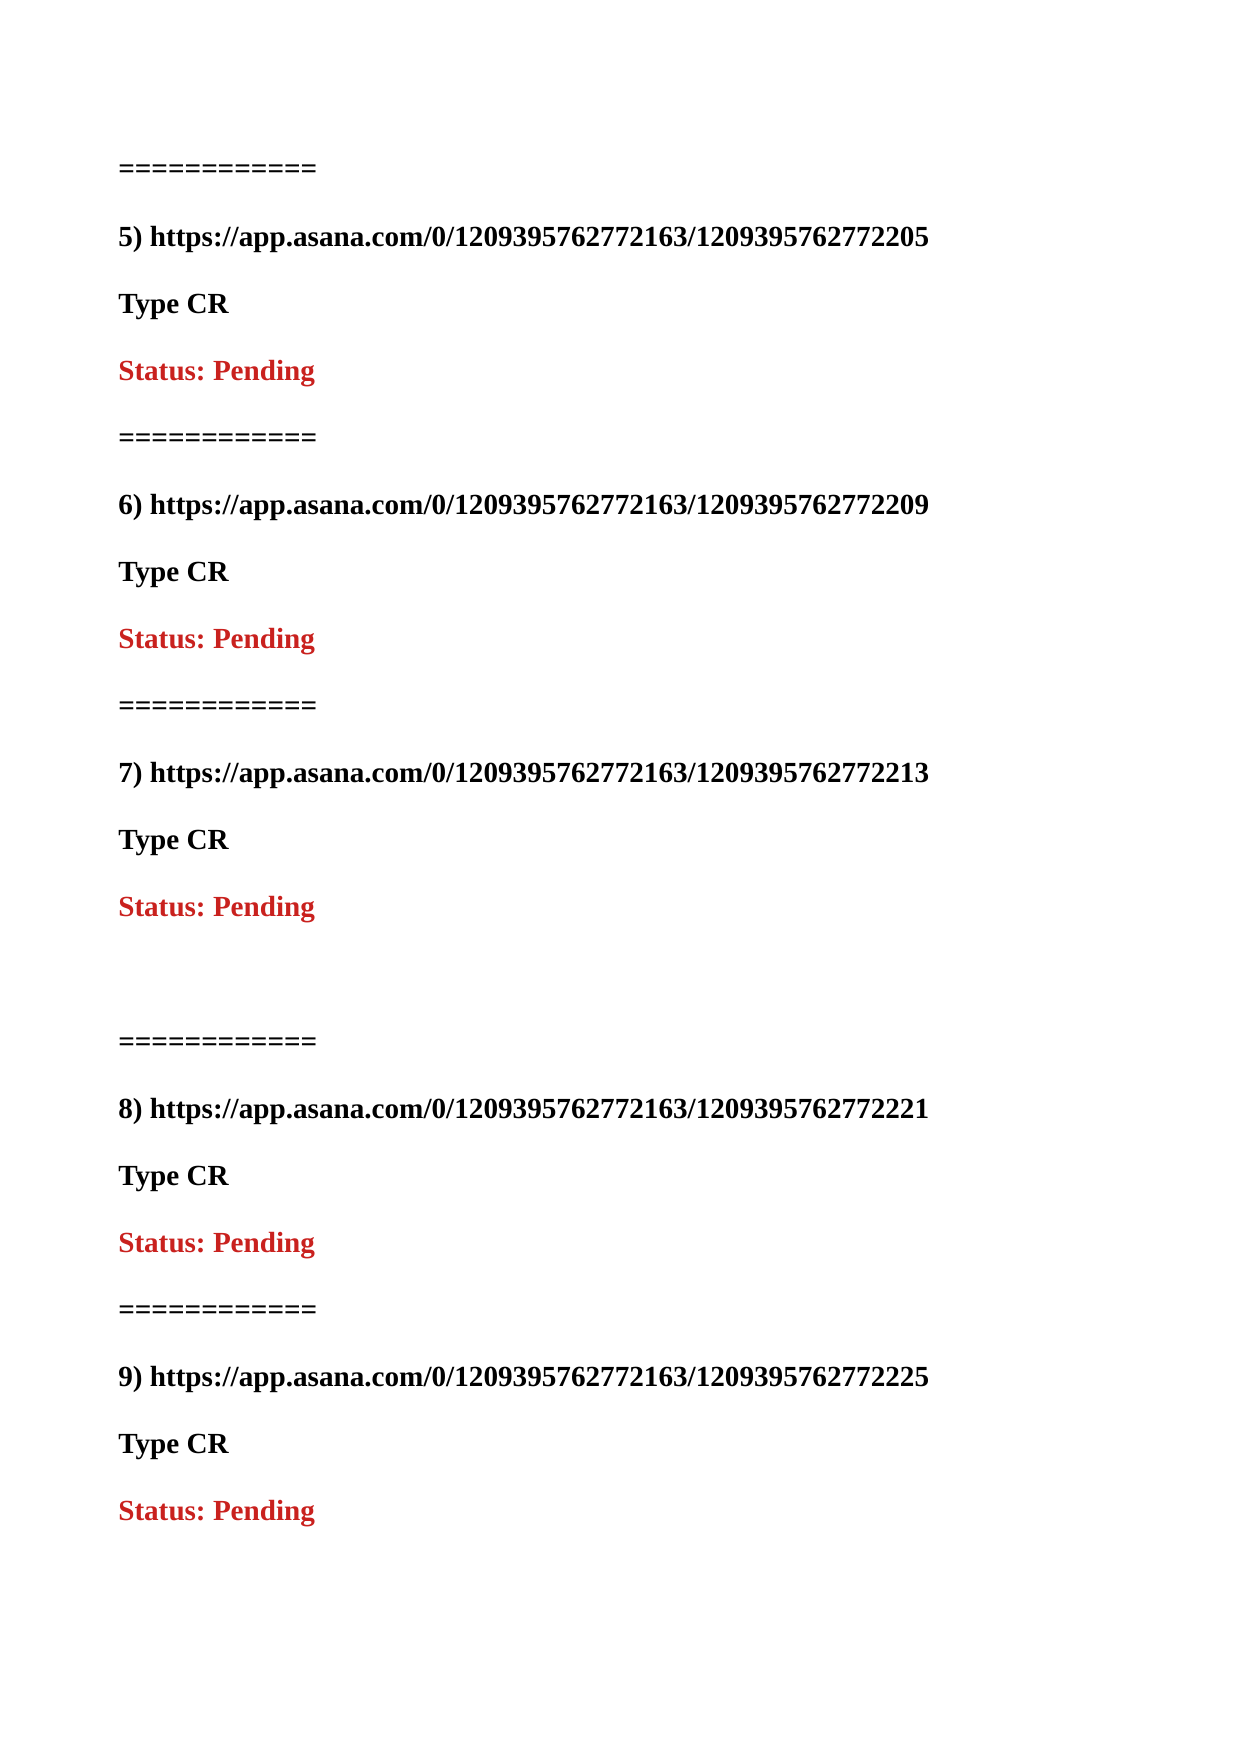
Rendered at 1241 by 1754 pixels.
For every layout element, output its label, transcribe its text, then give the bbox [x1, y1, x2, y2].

text 9) https://app.asana.com/0/1209395762772163/1209395762772225 [118, 1359, 1122, 1393]
text Status: Pending [118, 1493, 1122, 1527]
text Type CR [118, 1426, 1122, 1460]
text ============ [118, 420, 1122, 453]
text 7) https://app.asana.com/0/1209395762772163/1209395762772213 [118, 755, 1122, 789]
text ============ [118, 1024, 1122, 1057]
text ============ [118, 152, 1122, 185]
text Status: Pending [118, 889, 1122, 923]
text Status: Pending [118, 1225, 1122, 1258]
text 6) https://app.asana.com/0/1209395762772163/1209395762772209 [118, 487, 1122, 521]
text 5) https://app.asana.com/0/1209395762772163/1209395762772205 [118, 219, 1122, 252]
text Type CR [118, 1158, 1122, 1191]
text Type CR [118, 822, 1122, 856]
text 8) https://app.asana.com/0/1209395762772163/1209395762772221 [118, 1091, 1122, 1124]
text ============ [118, 688, 1122, 722]
text Status: Pending [118, 353, 1122, 386]
text Type CR [118, 286, 1122, 319]
text ============ [118, 1292, 1122, 1326]
text Type CR [118, 554, 1122, 588]
text Status: Pending [118, 621, 1122, 655]
